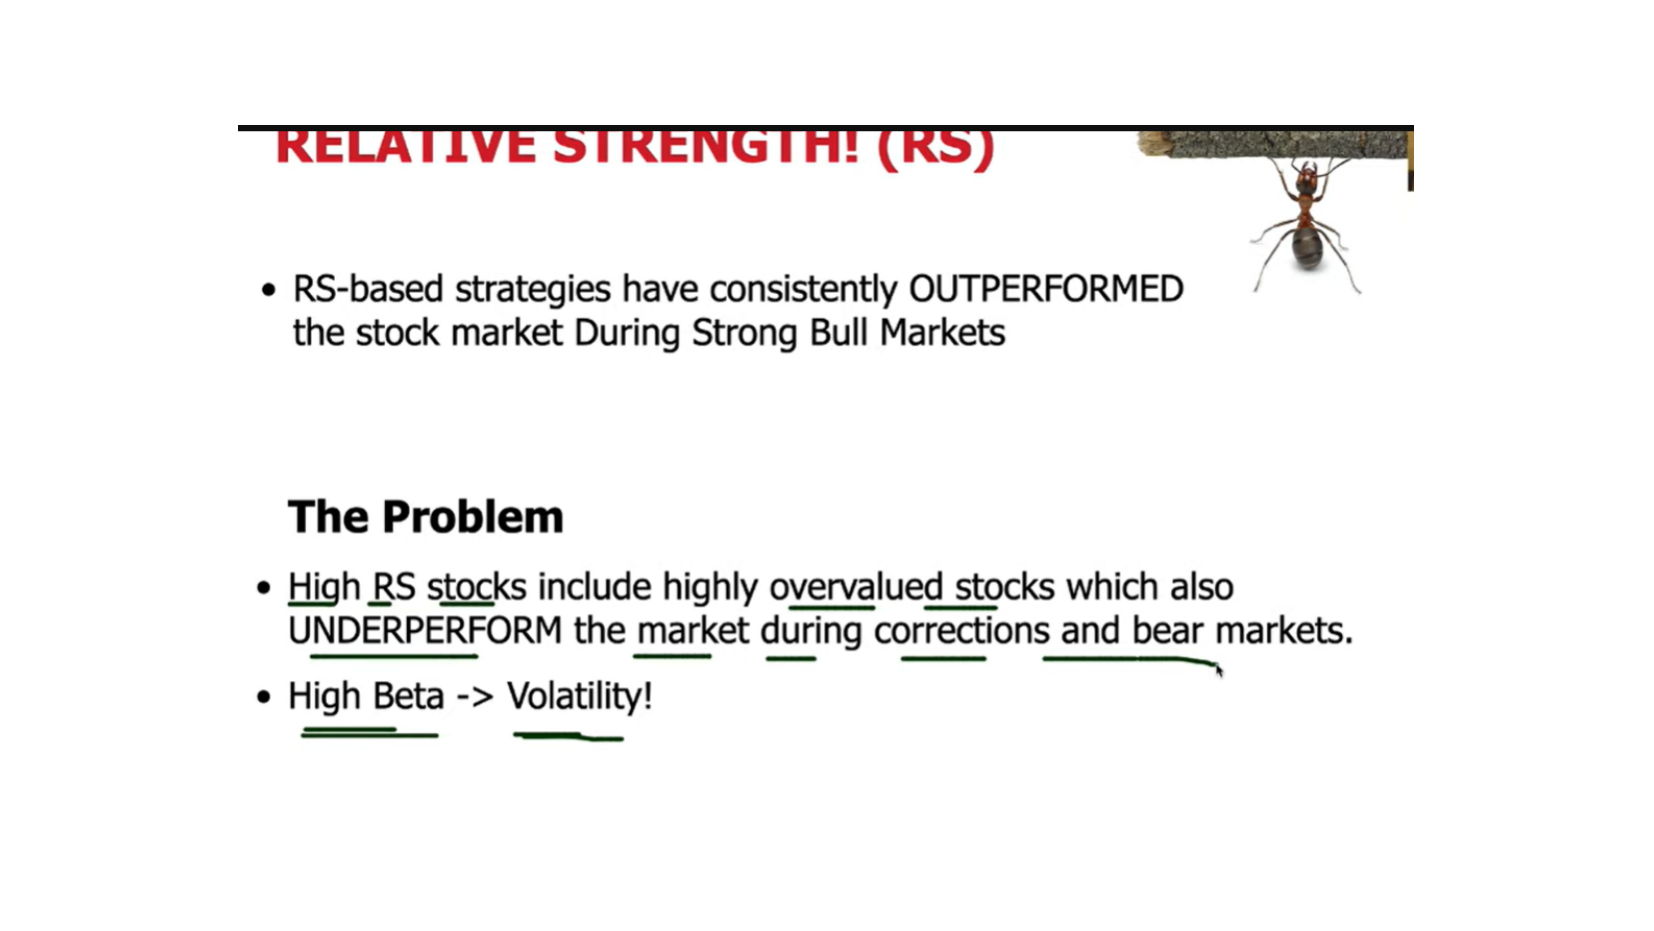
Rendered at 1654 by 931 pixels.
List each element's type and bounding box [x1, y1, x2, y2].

picture [238, 125, 1414, 802]
